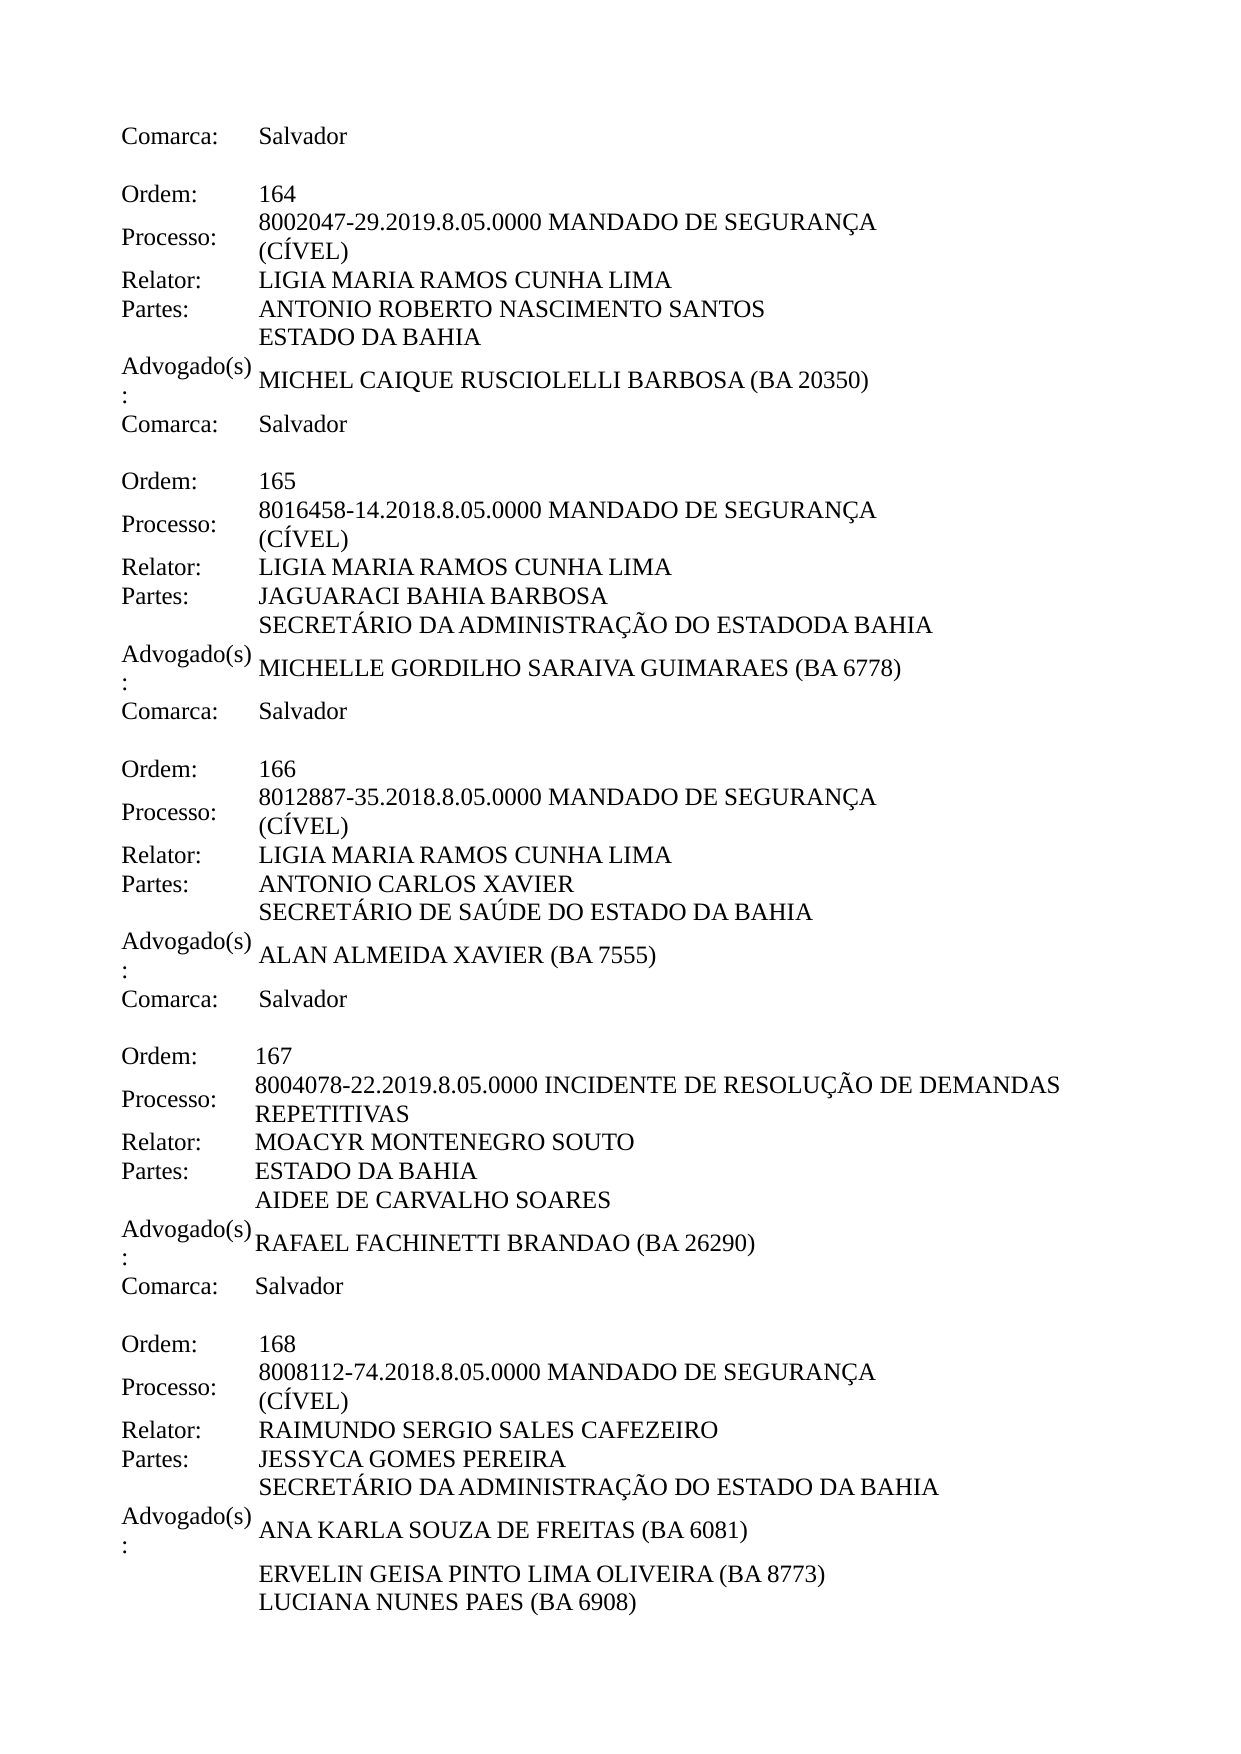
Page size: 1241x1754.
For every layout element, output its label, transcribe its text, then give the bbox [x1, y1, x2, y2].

table_cell Processo: [121, 208, 258, 265]
table_header 168 [258, 1329, 971, 1357]
table_cell LUCIANA NUNES PAES (BA 6908) [258, 1588, 971, 1616]
table_cell [121, 323, 258, 351]
table_cell Processo: [121, 1070, 254, 1127]
table_cell Processo: [121, 495, 258, 552]
table_cell [121, 1473, 258, 1501]
table_cell Comarca: [121, 121, 258, 150]
table_header 166 [258, 754, 972, 782]
table_cell Advogado(s): [121, 1501, 258, 1559]
table_cell [121, 610, 258, 639]
table_cell Salvador [258, 121, 971, 150]
table_cell JAGUARACI BAHIA BARBOSA [258, 581, 972, 610]
table_cell Advogado(s): [121, 926, 258, 984]
table_cell Advogado(s): [121, 351, 258, 409]
table_cell MICHEL CAIQUE RUSCIOLELLI BARBOSA (BA 20350) [258, 351, 972, 409]
table_cell JESSYCA GOMES PEREIRA [258, 1444, 971, 1472]
table_cell SECRETÁRIO DE SAÚDE DO ESTADO DA BAHIA [258, 898, 972, 926]
table_cell Partes: [121, 1156, 254, 1185]
table_cell [121, 898, 258, 926]
table_cell Processo: [121, 783, 258, 840]
table_header Ordem: [121, 179, 258, 207]
table_cell [121, 1559, 258, 1587]
table_cell SECRETÁRIO DA ADMINISTRAÇÃO DO ESTADODA BAHIA [258, 610, 972, 639]
table_cell [121, 1185, 254, 1214]
table_cell MICHELLE GORDILHO SARAIVA GUIMARAES (BA 6778) [258, 639, 972, 696]
table_cell ALAN ALMEIDA XAVIER (BA 7555) [258, 926, 972, 984]
table_cell ERVELIN GEISA PINTO LIMA OLIVEIRA (BA 8773) [258, 1559, 971, 1587]
table_cell ANTONIO ROBERTO NASCIMENTO SANTOS [258, 294, 972, 322]
table_cell Relator: [121, 265, 258, 294]
table_cell 8002047-29.2019.8.05.0000 MANDADO DE SEGURANÇA (CÍVEL) [258, 208, 972, 265]
table_cell MOACYR MONTENEGRO SOUTO [255, 1128, 1098, 1156]
table_cell Relator: [121, 1415, 258, 1444]
table_cell Comarca: [121, 409, 258, 437]
table_cell Relator: [121, 553, 258, 581]
table_cell Partes: [121, 869, 258, 897]
table_cell Salvador [258, 696, 972, 725]
table_cell Processo: [121, 1358, 258, 1415]
table_cell Salvador [258, 409, 972, 437]
table_header Ordem: [121, 1329, 258, 1357]
table_cell Advogado(s): [121, 1214, 254, 1271]
table_cell Advogado(s): [121, 639, 258, 696]
table_cell Comarca: [121, 696, 258, 725]
table_cell RAFAEL FACHINETTI BRANDAO (BA 26290) [255, 1214, 1098, 1271]
table_cell 8008112-74.2018.8.05.0000 MANDADO DE SEGURANÇA (CÍVEL) [258, 1358, 971, 1415]
table_cell Relator: [121, 1128, 254, 1156]
table_cell 8004078-22.2019.8.05.0000 INCIDENTE DE RESOLUÇÃO DE DEMANDAS REPETITIVAS [255, 1070, 1098, 1127]
table_cell [118, 118, 1122, 1619]
table_cell SECRETÁRIO DA ADMINISTRAÇÃO DO ESTADO DA BAHIA [258, 1473, 971, 1501]
table_cell ESTADO DA BAHIA [255, 1156, 1098, 1185]
table_header 167 [255, 1041, 1098, 1070]
table_cell Partes: [121, 1444, 258, 1472]
table_cell Salvador [258, 984, 972, 1012]
table_cell ANA KARLA SOUZA DE FREITAS (BA 6081) [258, 1501, 971, 1559]
table_header 164 [258, 179, 972, 207]
table_cell AIDEE DE CARVALHO SOARES [255, 1185, 1098, 1214]
table_header Ordem: [121, 466, 258, 495]
table_cell Comarca: [121, 1271, 254, 1300]
table_cell LIGIA MARIA RAMOS CUNHA LIMA [258, 265, 972, 294]
table_cell [121, 1588, 258, 1616]
table_header Ordem: [121, 1041, 254, 1070]
table_cell RAIMUNDO SERGIO SALES CAFEZEIRO [258, 1415, 971, 1444]
table_header Ordem: [121, 754, 258, 782]
table_cell 8012887-35.2018.8.05.0000 MANDADO DE SEGURANÇA (CÍVEL) [258, 783, 972, 840]
table_cell ESTADO DA BAHIA [258, 323, 972, 351]
table_cell LIGIA MARIA RAMOS CUNHA LIMA [258, 553, 972, 581]
table_cell ANTONIO CARLOS XAVIER [258, 869, 972, 897]
table_cell Relator: [121, 840, 258, 869]
table_cell 8016458-14.2018.8.05.0000 MANDADO DE SEGURANÇA (CÍVEL) [258, 495, 972, 552]
table_cell LIGIA MARIA RAMOS CUNHA LIMA [258, 840, 972, 869]
table_cell Partes: [121, 581, 258, 610]
table_cell Partes: [121, 294, 258, 322]
table_cell Salvador [255, 1271, 1098, 1300]
table_cell Comarca: [121, 984, 258, 1012]
table_header 165 [258, 466, 972, 495]
